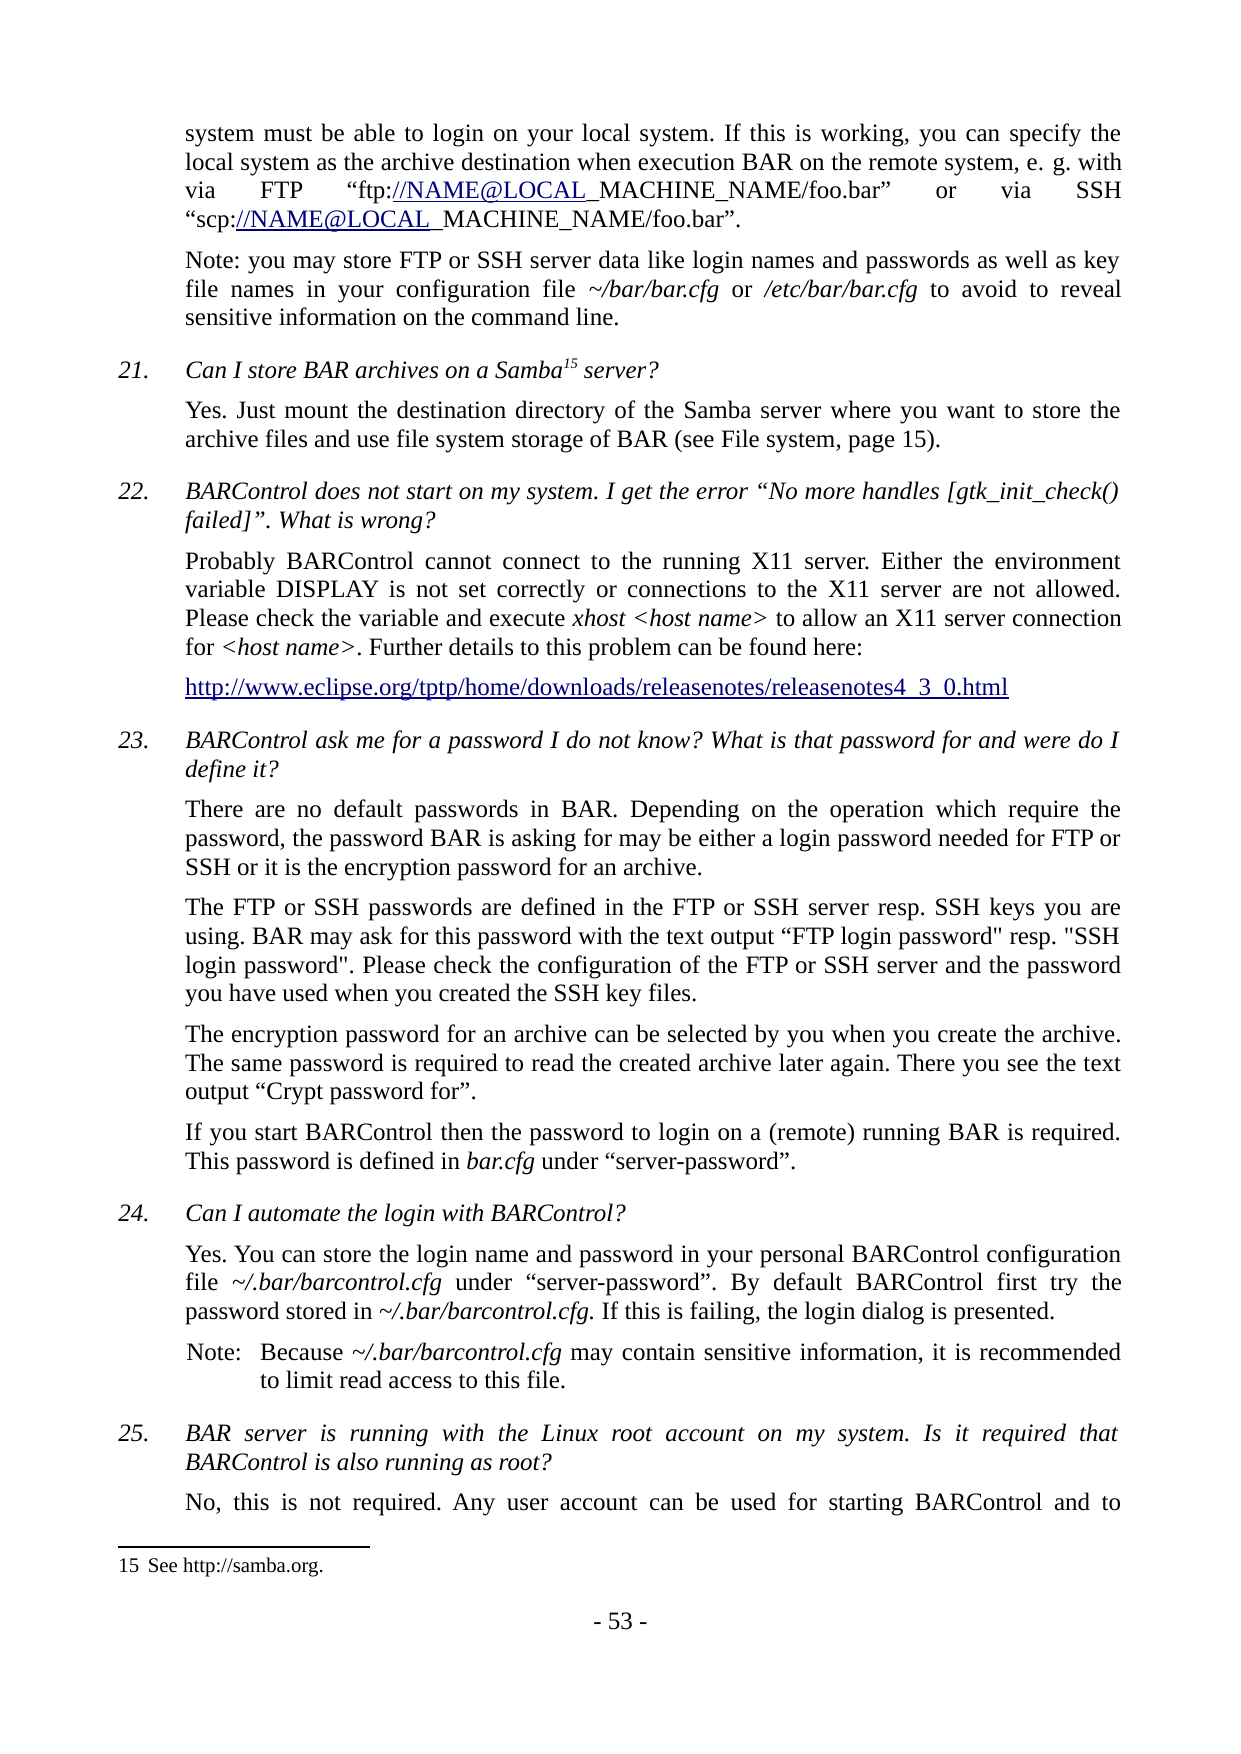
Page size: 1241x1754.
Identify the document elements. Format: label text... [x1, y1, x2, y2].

text If you start BARControl then the password to login on a (remote) running BAR is required. This password is defined in bar.cfg under “server-password”. [185, 1117, 1122, 1174]
list Can I store BAR archives on a Samba server? [118, 355, 1122, 383]
text Note: you may store FTP or SSH server data like login names and passwords as well as key file names in your configuration file ~/bar/bar.cfg or /etc/bar/bar.cfg to avoid to reveal sensitive information on the command line. [185, 245, 1122, 331]
text There are no default passwords in BAR. Depending on the operation which require the password, the password BAR is asking for may be either a login password needed for FTP or SSH or it is the encryption password for an archive. [185, 794, 1122, 880]
text Yes. You can store the login name and password in your personal BARControl configuration file ~/.bar/barcontrol.cfg under “server-password”. By default BARControl first try the password stored in ~/.bar/barcontrol.cfg. If this is failing, the login dialog is presented. [185, 1239, 1122, 1325]
list BARControl ask me for a password I do not know? What is that password for and were do I define it? [118, 725, 1122, 782]
text The encryption password for an archive can be selected by you when you create the archive. The same password is required to read the created archive later again. There you see the text output “Crypt password for”. [185, 1019, 1122, 1105]
text The FTP or SSH passwords are defined in the FTP or SSH server resp. SSH keys you are using. BAR may ask for this password with the text output “FTP login password" resp. "SSH login password". Please check the configuration of the FTP or SSH server and the password you have used when you created the SSH key files. [185, 892, 1122, 1007]
list BAR server is running with the Linux root account on my system. Is it required that BARControl is also running as root? [118, 1418, 1122, 1475]
text No, this is not required. Any user account can be used for starting BARControl and to [185, 1487, 1122, 1516]
list BARControl does not start on my system. I get the error “No more handles [gtk_init_check() failed]”. What is wrong? [118, 476, 1122, 534]
text Yes. Just mount the destination directory of the Samba server where you want to store the archive files and use file system storage of BAR (see File system, page 15). [185, 395, 1122, 453]
list See http://samba.org. [118, 1553, 1122, 1577]
text Note: Because ~/.bar/barcontrol.cfg may contain sensitive information, it is recommended to limit read access to this file. [186, 1337, 1122, 1394]
text http://www.eclipse.org/tptp/home/downloads/releasenotes/releasenotes4_3_0.html [185, 672, 1122, 701]
text system must be able to login on your local system. If this is working, you can specify the local system as the archive destination when execution BAR on the remote system, e. g. with via FTP “ftp://NAME@LOCAL_MACHINE_NAME/foo.bar” or via SSH “scp://NAME@LOCAL_MACHINE_NAME/foo.bar”. [185, 118, 1122, 233]
text Probably BARControl cannot connect to the running X11 server. Either the environment variable DISPLAY is not set correctly or connections to the X11 server are not allowed. Please check the variable and execute xhost <host name> to allow an X11 server connection for <host name>. Further details to this problem can be found here: [185, 546, 1122, 661]
list Can I automate the login with BARControl? [118, 1198, 1122, 1227]
